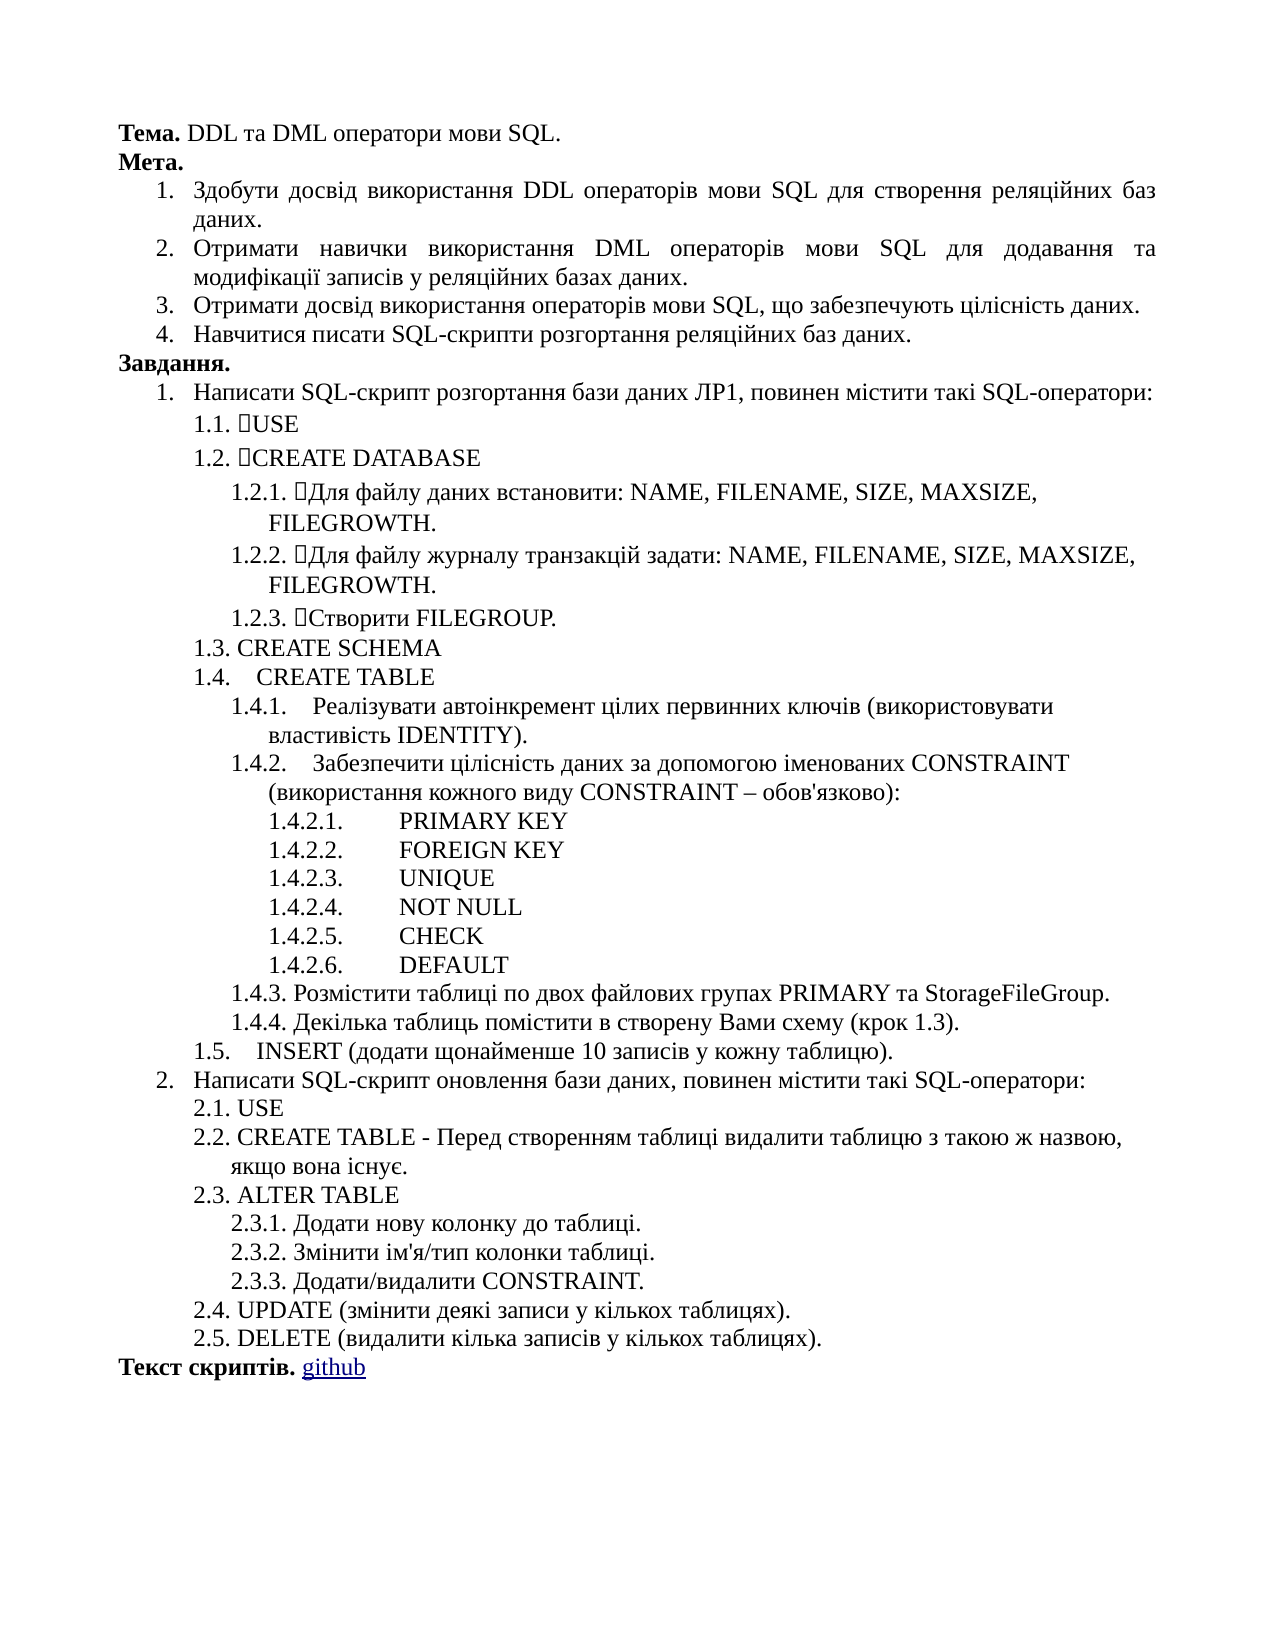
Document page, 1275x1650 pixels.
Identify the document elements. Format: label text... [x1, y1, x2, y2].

text Завдання. [118, 348, 1157, 377]
list Розмістити таблиці по двох файлових групах PRIMARY та StorageFileGroup. [231, 978, 1157, 1007]
list Здобути досвід використання DDL операторів мови SQL для створення реляційних баз даних. [156, 176, 1157, 233]
list Додати нову колонку до таблиці. [231, 1208, 1157, 1237]
list UPDATE (змінити деякі записи у кількох таблицях). [193, 1295, 1157, 1323]
list DELETE (видалити кілька записів у кількох таблицях). [193, 1323, 1157, 1352]
list ✅PRIMARY KEY [268, 806, 1157, 835]
list ✅NOT NULL [268, 892, 1157, 921]
list ✅CHECK [268, 921, 1157, 950]
list ✅Для файлу журналу транзакцій задати: NAME, FILENAME, SIZE, MAXSIZE, FILEGROWTH. [231, 537, 1157, 599]
list ALTER TABLE [193, 1180, 1157, 1208]
list Отримати досвід використання операторів мови SQL, що забезпечують цілісність даних. [156, 291, 1157, 319]
list ✅Створити FILEGROUP. [231, 599, 1157, 633]
list ✅INSERT (додати щонайменше 10 записів у кожну таблицю). [193, 1036, 1157, 1065]
list Написати SQL-скрипт розгортання бази даних ЛР1, повинен містити такі SQL-оператори: [156, 377, 1157, 406]
text Тема. DDL та DML оператори мови SQL. [118, 118, 1157, 147]
list CREATE TABLE - Перед створенням таблиці видалити таблицю з такою ж назвою, якщо вона існує. [193, 1122, 1157, 1180]
list CREATE SCHEMA [193, 633, 1157, 662]
list Змінити ім'я/тип колонки таблиці. [231, 1237, 1157, 1266]
list Додати/видалити CONSTRAINT. [231, 1266, 1157, 1295]
text Мета. [118, 147, 1157, 176]
list ✅CREATE DATABASE [193, 440, 1157, 474]
list Навчитися писати SQL-скрипти розгортання реляційних баз даних. [156, 319, 1157, 348]
list Декілька таблиць помістити в створену Вами схему (крок 1.3). [231, 1007, 1157, 1036]
list ✅UNIQUE [268, 863, 1157, 892]
list USE [193, 1093, 1157, 1122]
list ✅FOREIGN KEY [268, 835, 1157, 863]
list ✅USE [193, 406, 1157, 440]
text Текст скриптів. github [118, 1352, 1157, 1381]
list ✅Реалізувати автоінкремент цілих первинних ключів (використовувати властивість IDENTITY). [231, 691, 1157, 748]
list ✅Забезпечити цілісність даних за допомогою іменованих CONSTRAINT (використання кожного виду CONSTRAINT – обов'язково): [231, 748, 1157, 806]
list ✅Для файлу даних встановити: NAME, FILENAME, SIZE, MAXSIZE, FILEGROWTH. [231, 474, 1157, 537]
list Отримати навички використання DML операторів мови SQL для додавання та модифікації записів у реляційних базах даних. [156, 233, 1157, 291]
list ✅DEFAULT [268, 950, 1157, 978]
list Написати SQL-скрипт оновлення бази даних, повинен містити такі SQL-оператори: [156, 1065, 1157, 1093]
list ✅CREATE TABLE [193, 662, 1157, 691]
